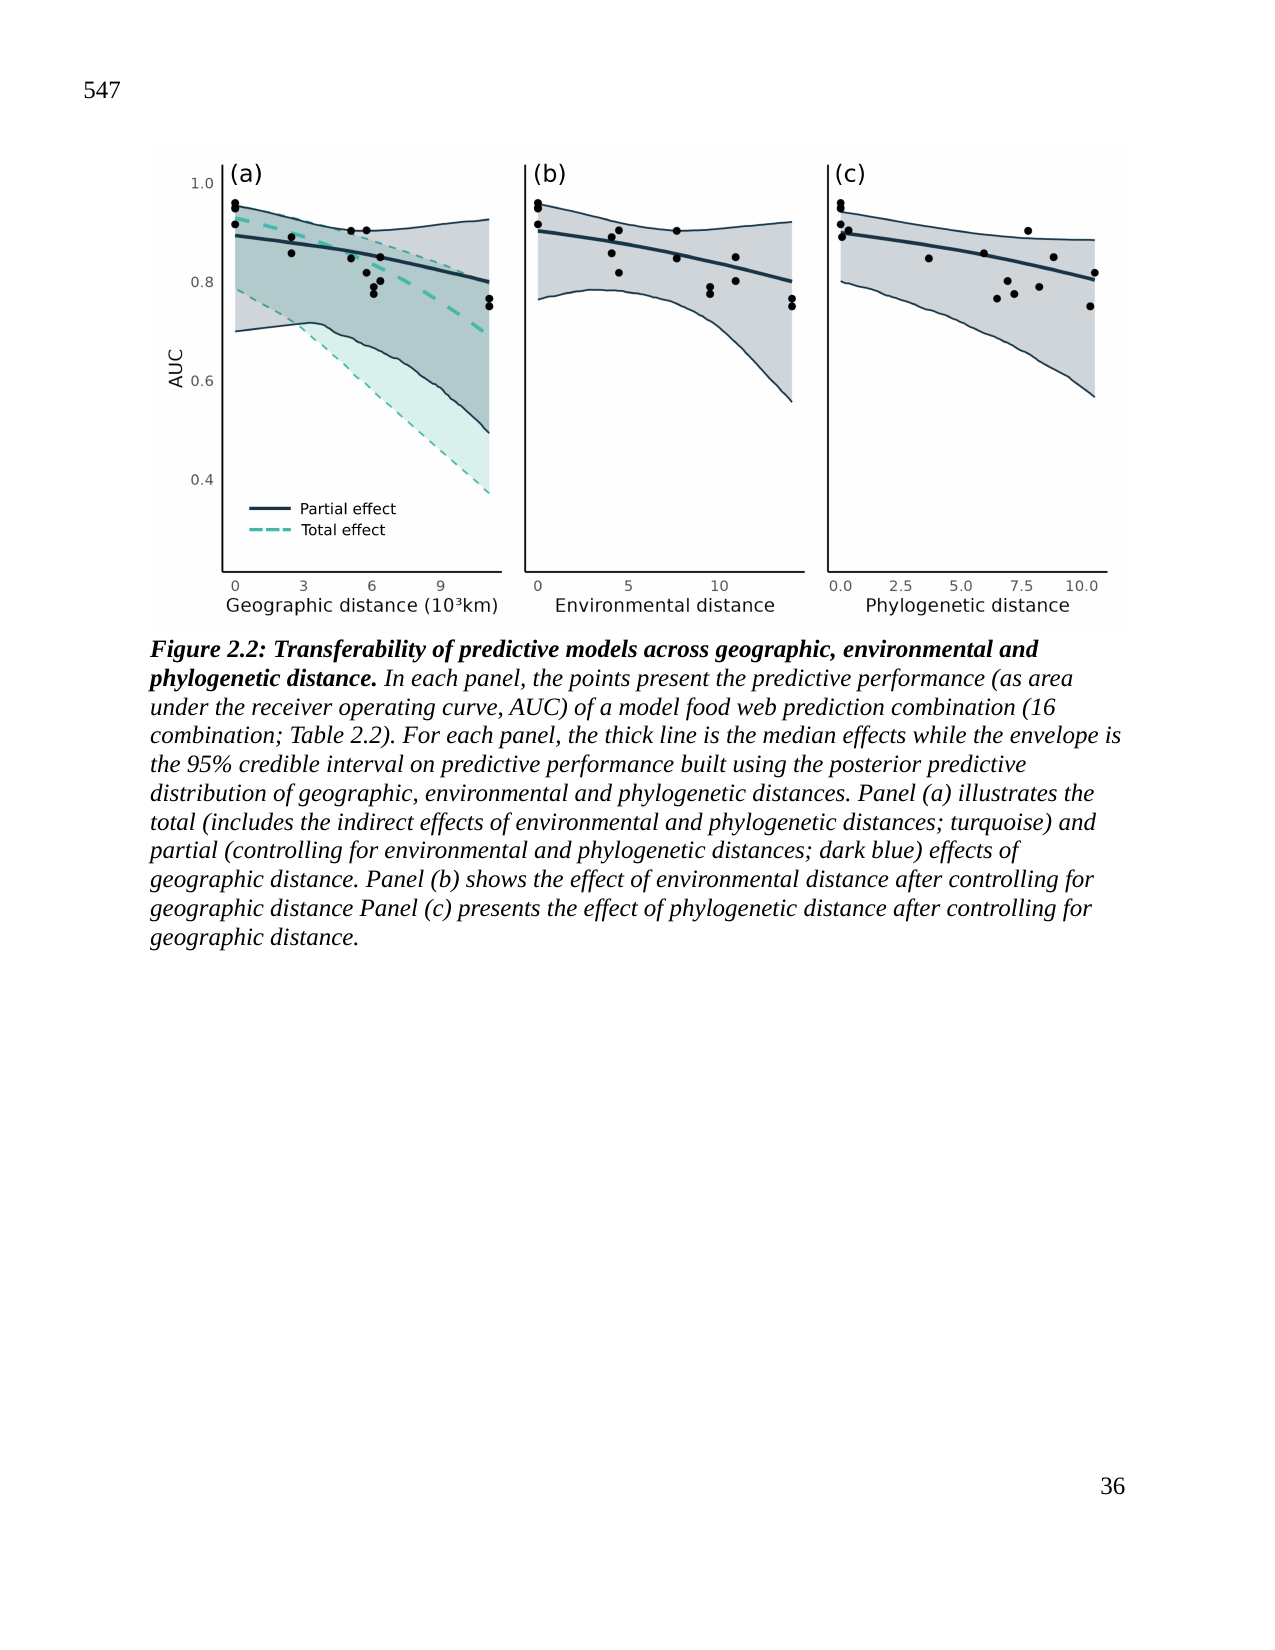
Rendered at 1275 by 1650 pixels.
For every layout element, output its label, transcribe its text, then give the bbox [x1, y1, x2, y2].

text Figure 2.2: Transferability of predictive models across geographic, environmental and phylogenetic distance. In each panel, the points present the predictive performance (as area under the receiver operating curve, AUC) of a model food web prediction combination (16 combination; Table 2.2). For each panel, the thick line is the median effects while the envelope is the 95% credible interval on predictive performance built using the posterior predictive distribution of geographic, environmental and phylogenetic distances. Panel (a) illustrates the total (includes the indirect effects of environmental and phylogenetic distances; turquoise) and partial (controlling for environmental and phylogenetic distances; dark blue) effects of geographic distance. Panel (b) shows the effect of environmental distance after controlling for geographic distance Panel (c) presents the effect of phylogenetic distance after controlling for geographic distance. [150, 634, 1125, 950]
picture [150, 146, 1125, 634]
